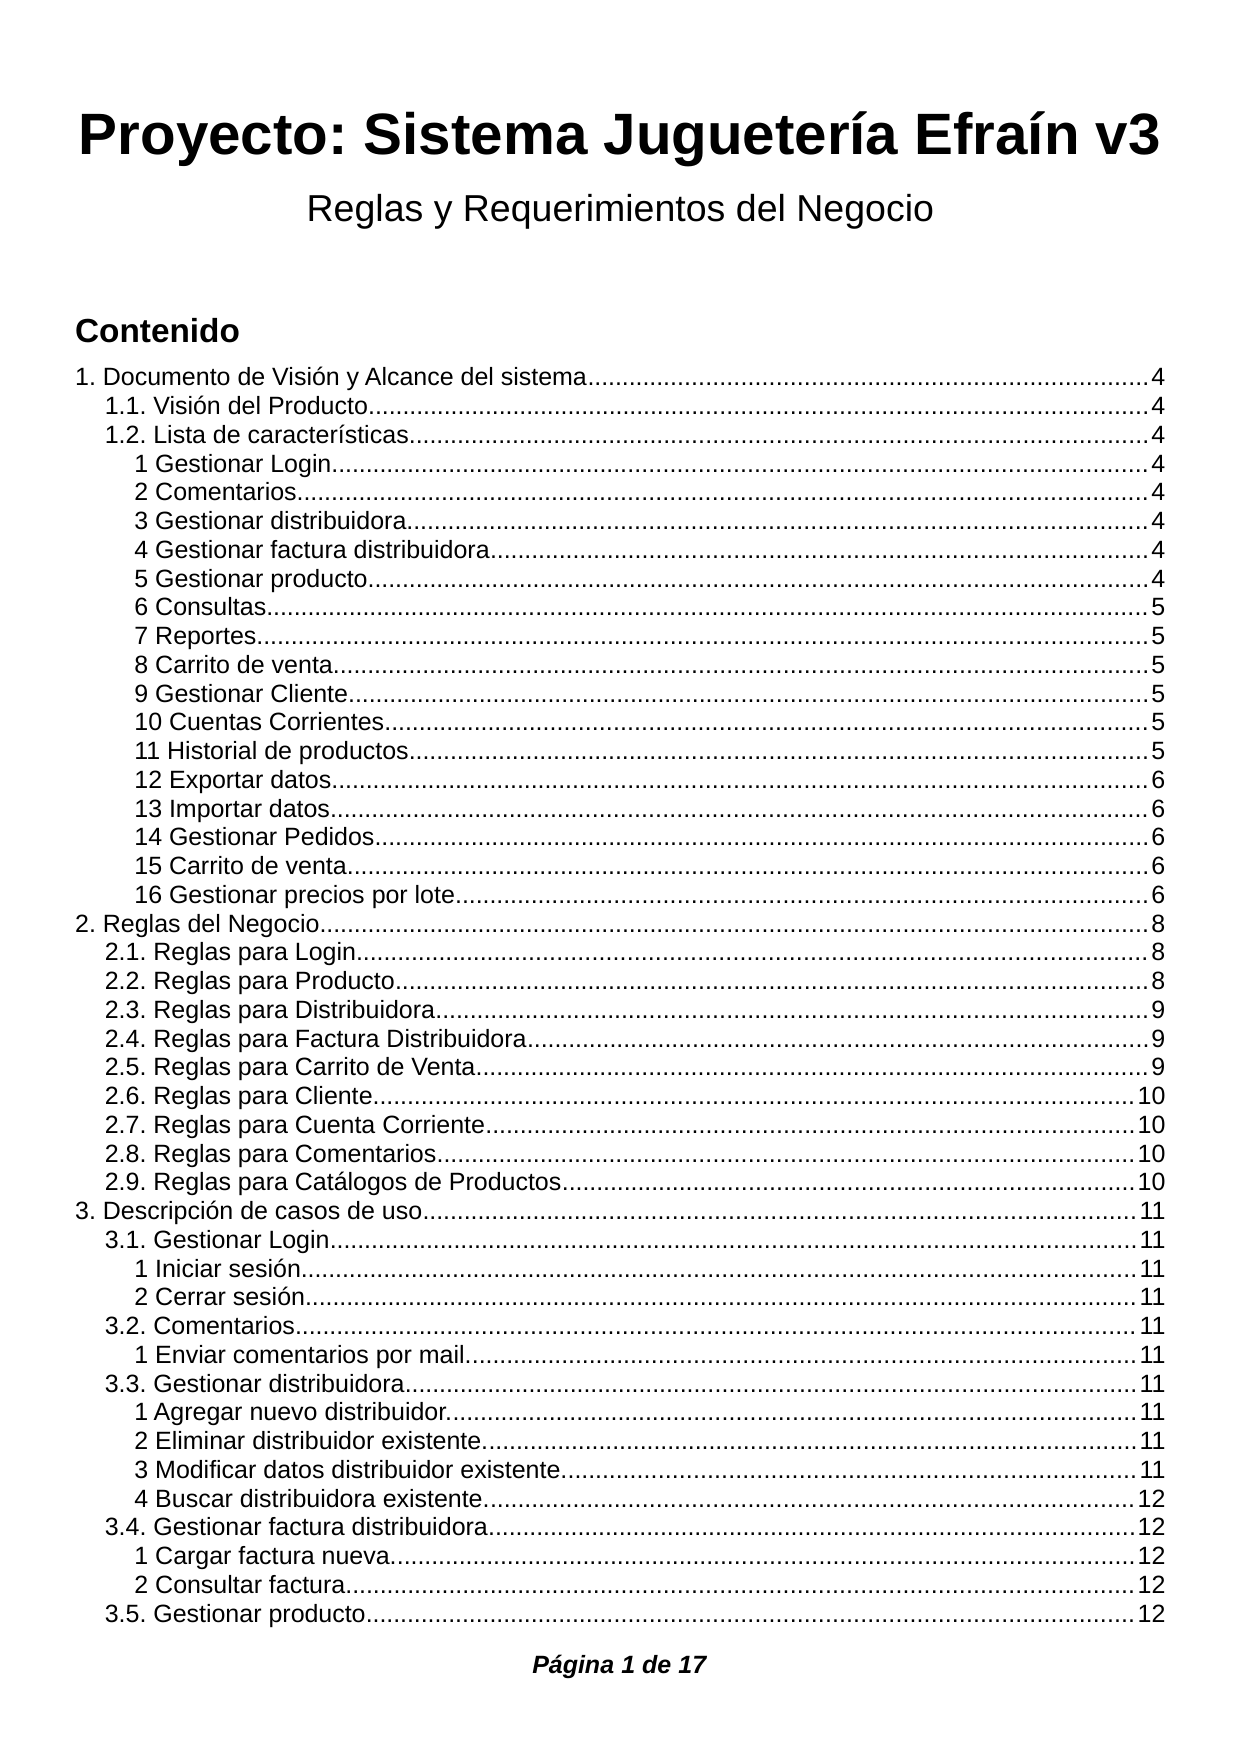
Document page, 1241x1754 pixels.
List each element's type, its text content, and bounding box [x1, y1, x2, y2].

text 4 Buscar distribuidora existente. 12 [134, 1483, 1165, 1512]
subtitle Reglas y Requerimientos del Negocio [75, 186, 1165, 229]
text 1 Gestionar Login 4 [134, 448, 1165, 477]
text 2.3. Reglas para Distribuidora 9 [104, 995, 1165, 1023]
text 2.9. Reglas para Catálogos de Productos 10 [104, 1167, 1165, 1196]
title Proyecto: Sistema Juguetería Efraín v3 [75, 100, 1165, 167]
text 15 Carrito de venta 6 [134, 851, 1165, 880]
text 2. Reglas del Negocio 8 [75, 908, 1165, 937]
text 4 Gestionar factura distribuidora 4 [134, 535, 1165, 563]
text 7 Reportes 5 [134, 621, 1165, 650]
text 2 Eliminar distribuidor existente. 11 [134, 1426, 1165, 1455]
text 5 Gestionar producto 4 [134, 563, 1165, 592]
text 2 Cerrar sesión 11 [134, 1282, 1165, 1311]
text 1 Cargar factura nueva. 12 [134, 1541, 1165, 1570]
text 3.1. Gestionar Login 11 [104, 1225, 1165, 1253]
text 3.3. Gestionar distribuidora 11 [104, 1368, 1165, 1397]
text 3. Descripción de casos de uso 11 [75, 1196, 1165, 1225]
text 8 Carrito de venta 5 [134, 650, 1165, 678]
text 3 Modificar datos distribuidor existente. 11 [134, 1455, 1165, 1483]
text 9 Gestionar Cliente 5 [134, 678, 1165, 707]
text 6 Consultas 5 [134, 592, 1165, 621]
text 1.1. Visión del Producto 4 [104, 391, 1165, 420]
text 3.2. Comentarios 11 [104, 1311, 1165, 1340]
text 3 Gestionar distribuidora 4 [134, 506, 1165, 535]
text 3.4. Gestionar factura distribuidora 12 [104, 1512, 1165, 1541]
text 12 Exportar datos 6 [134, 765, 1165, 793]
text 1 Enviar comentarios por mail. 11 [134, 1340, 1165, 1368]
text 11 Historial de productos 5 [134, 736, 1165, 765]
text 16 Gestionar precios por lote 6 [134, 880, 1165, 908]
subtitle Contenido [75, 311, 1165, 350]
text 2.7. Reglas para Cuenta Corriente 10 [104, 1110, 1165, 1138]
text 1 Agregar nuevo distribuidor. 11 [134, 1397, 1165, 1426]
text 2.2. Reglas para Producto 8 [104, 966, 1165, 995]
text 2 Comentarios 4 [134, 477, 1165, 506]
text 1 Iniciar sesión 11 [134, 1253, 1165, 1282]
text 2.5. Reglas para Carrito de Venta 9 [104, 1052, 1165, 1081]
text 2 Consultar factura. 12 [134, 1570, 1165, 1598]
text 14 Gestionar Pedidos 6 [134, 822, 1165, 851]
text 2.8. Reglas para Comentarios 10 [104, 1138, 1165, 1167]
text 2.6. Reglas para Cliente 10 [104, 1081, 1165, 1110]
text 1.2. Lista de características 4 [104, 420, 1165, 448]
text 2.4. Reglas para Factura Distribuidora 9 [104, 1023, 1165, 1052]
text 13 Importar datos 6 [134, 793, 1165, 822]
text 1. Documento de Visión y Alcance del sistema 4 [75, 362, 1165, 391]
text 2.1. Reglas para Login 8 [104, 937, 1165, 966]
text 3.5. Gestionar producto 12 [104, 1598, 1165, 1627]
text 10 Cuentas Corrientes 5 [134, 707, 1165, 736]
